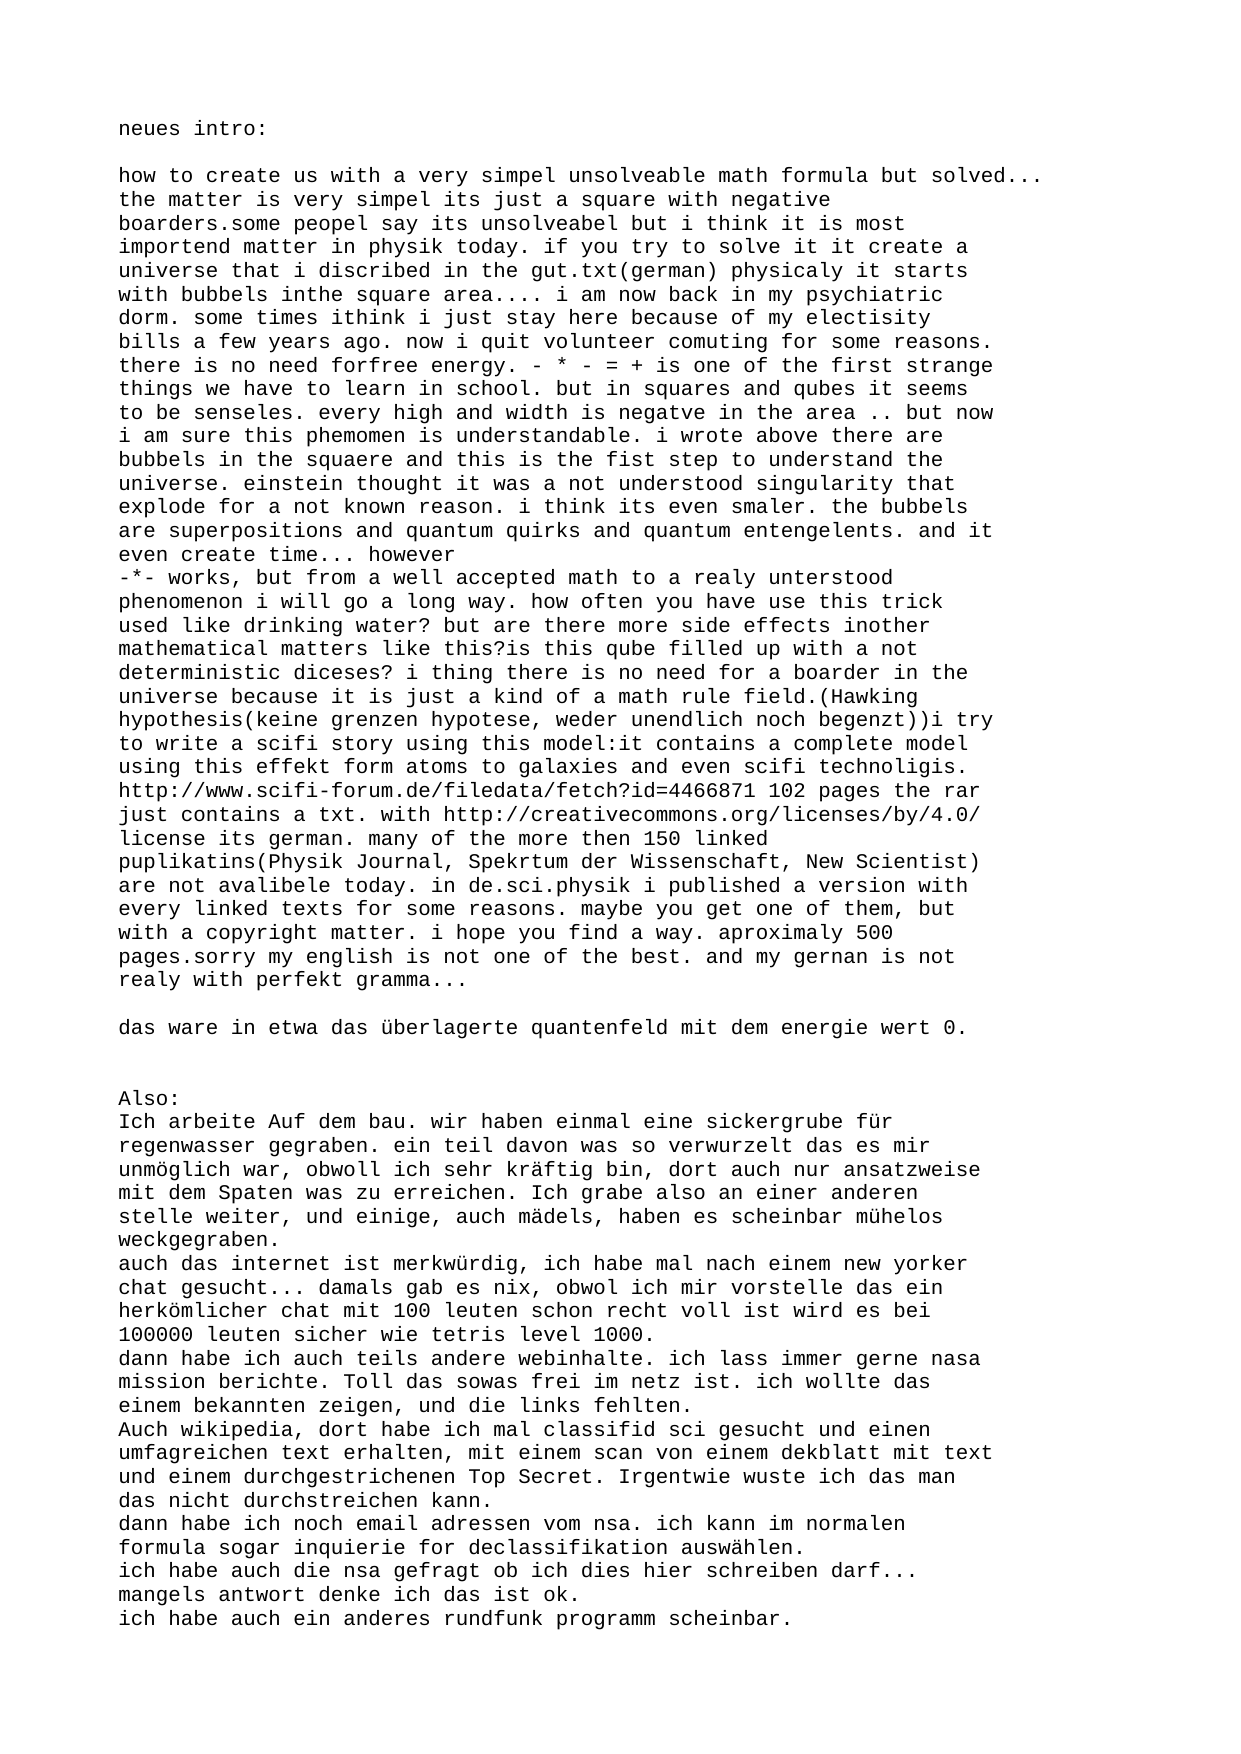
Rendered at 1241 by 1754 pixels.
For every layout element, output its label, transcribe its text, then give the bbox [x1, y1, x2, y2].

text das ware in etwa das überlagerte quantenfeld mit dem energie wert 0. [118, 1017, 1122, 1040]
text are superpositions and quantum quirks and quantum entengelents. and it [118, 520, 1122, 544]
text universe that i discribed in the gut.txt(german) physicaly it starts [118, 260, 1122, 284]
text to write a scifi story using this model:it contains a complete model [118, 733, 1122, 757]
text importend matter in physik today. if you try to solve it it create a [118, 236, 1122, 260]
text with a copyright matter. i hope you find a way. aproximaly 500 [118, 922, 1122, 946]
text 100000 leuten sicher wie tetris level 1000. [118, 1324, 1122, 1348]
text license its german. many of the more then 150 linked [118, 827, 1122, 851]
text universe because it is just a kind of a math rule field.(Hawking [118, 686, 1122, 709]
text universe. einstein thought it was a not understood singularity that [118, 473, 1122, 496]
text i am sure this phemomen is understandable. i wrote above there are [118, 426, 1122, 449]
text und einem durchgestrichenen Top Secret. Irgentwie wuste ich das man [118, 1466, 1122, 1489]
text einem bekannten zeigen, und die links fehlten. [118, 1395, 1122, 1419]
text to be senseles. every high and width is negatve in the area .. but now [118, 402, 1122, 426]
text bubbels in the squaere and this is the fist step to understand the [118, 449, 1122, 473]
text chat gesucht... damals gab es nix, obwol ich mir vorstelle das ein [118, 1277, 1122, 1300]
text Auch wikipedia, dort habe ich mal classifid sci gesucht und einen [118, 1419, 1122, 1442]
text herkömlicher chat mit 100 leuten schon recht voll ist wird es bei [118, 1300, 1122, 1324]
text hypothesis(keine grenzen hypotese, weder unendlich noch begenzt))i try [118, 709, 1122, 733]
text deterministic diceses? i thing there is no need for a boarder in the [118, 662, 1122, 686]
text formula sogar inquierie for declassifikation auswählen. [118, 1537, 1122, 1561]
text bills a few years ago. now i quit volunteer comuting for some reasons. [118, 331, 1122, 354]
text stelle weiter, und einige, auch mädels, haben es scheinbar mühelos [118, 1206, 1122, 1229]
text Ich arbeite Auf dem bau. wir haben einmal eine sickergrube für [118, 1111, 1122, 1135]
text there is no need forfree energy. - * - = + is one of the first strange [118, 354, 1122, 378]
text the matter is very simpel its just a square with negative [118, 189, 1122, 213]
text how to create us with a very simpel unsolveable math formula but solved... [118, 165, 1122, 189]
text mit dem Spaten was zu erreichen. Ich grabe also an einer anderen [118, 1182, 1122, 1206]
text dorm. some times ithink i just stay here because of my electisity [118, 307, 1122, 331]
text phenomenon i will go a long way. how often you have use this trick [118, 591, 1122, 615]
text mangels antwort denke ich das ist ok. [118, 1584, 1122, 1608]
text auch das internet ist merkwürdig, ich habe mal nach einem new yorker [118, 1253, 1122, 1277]
text dann habe ich auch teils andere webinhalte. ich lass immer gerne nasa [118, 1348, 1122, 1371]
text used like drinking water? but are there more side effects inother [118, 615, 1122, 638]
text ich habe auch die nsa gefragt ob ich dies hier schreiben darf... [118, 1561, 1122, 1584]
text boarders.some peopel say its unsolveabel but i think it is most [118, 213, 1122, 236]
text just contains a txt. with http://creativecommons.org/licenses/by/4.0/ [118, 804, 1122, 827]
text Also: [118, 1088, 1122, 1111]
text using this effekt form atoms to galaxies and even scifi technoligis. [118, 757, 1122, 780]
text regenwasser gegraben. ein teil davon was so verwurzelt das es mir [118, 1135, 1122, 1158]
text explode for a not known reason. i think its even smaler. the bubbels [118, 496, 1122, 520]
text pages.sorry my english is not one of the best. and my gernan is not [118, 946, 1122, 969]
text even create time... however [118, 544, 1122, 567]
text neues intro: [118, 118, 1122, 142]
text ich habe auch ein anderes rundfunk programm scheinbar. [118, 1608, 1122, 1631]
text weckgegraben. [118, 1229, 1122, 1253]
text mission berichte. Toll das sowas frei im netz ist. ich wollte das [118, 1371, 1122, 1395]
text every linked texts for some reasons. maybe you get one of them, but [118, 898, 1122, 922]
text realy with perfekt gramma... [118, 969, 1122, 993]
text -*- works, but from a well accepted math to a realy unterstood [118, 567, 1122, 591]
text unmöglich war, obwoll ich sehr kräftig bin, dort auch nur ansatzweise [118, 1158, 1122, 1182]
text with bubbels inthe square area.... i am now back in my psychiatric [118, 284, 1122, 307]
text are not avalibele today. in de.sci.physik i published a version with [118, 875, 1122, 898]
text das nicht durchstreichen kann. [118, 1489, 1122, 1513]
text puplikatins(Physik Journal, Spekrtum der Wissenschaft, New Scientist) [118, 851, 1122, 875]
text umfagreichen text erhalten, mit einem scan von einem dekblatt mit text [118, 1442, 1122, 1466]
text dann habe ich noch email adressen vom nsa. ich kann im normalen [118, 1513, 1122, 1537]
text things we have to learn in school. but in squares and qubes it seems [118, 378, 1122, 402]
text http://www.scifi-forum.de/filedata/fetch?id=4466871 102 pages the rar [118, 780, 1122, 804]
text mathematical matters like this?is this qube filled up with a not [118, 638, 1122, 662]
